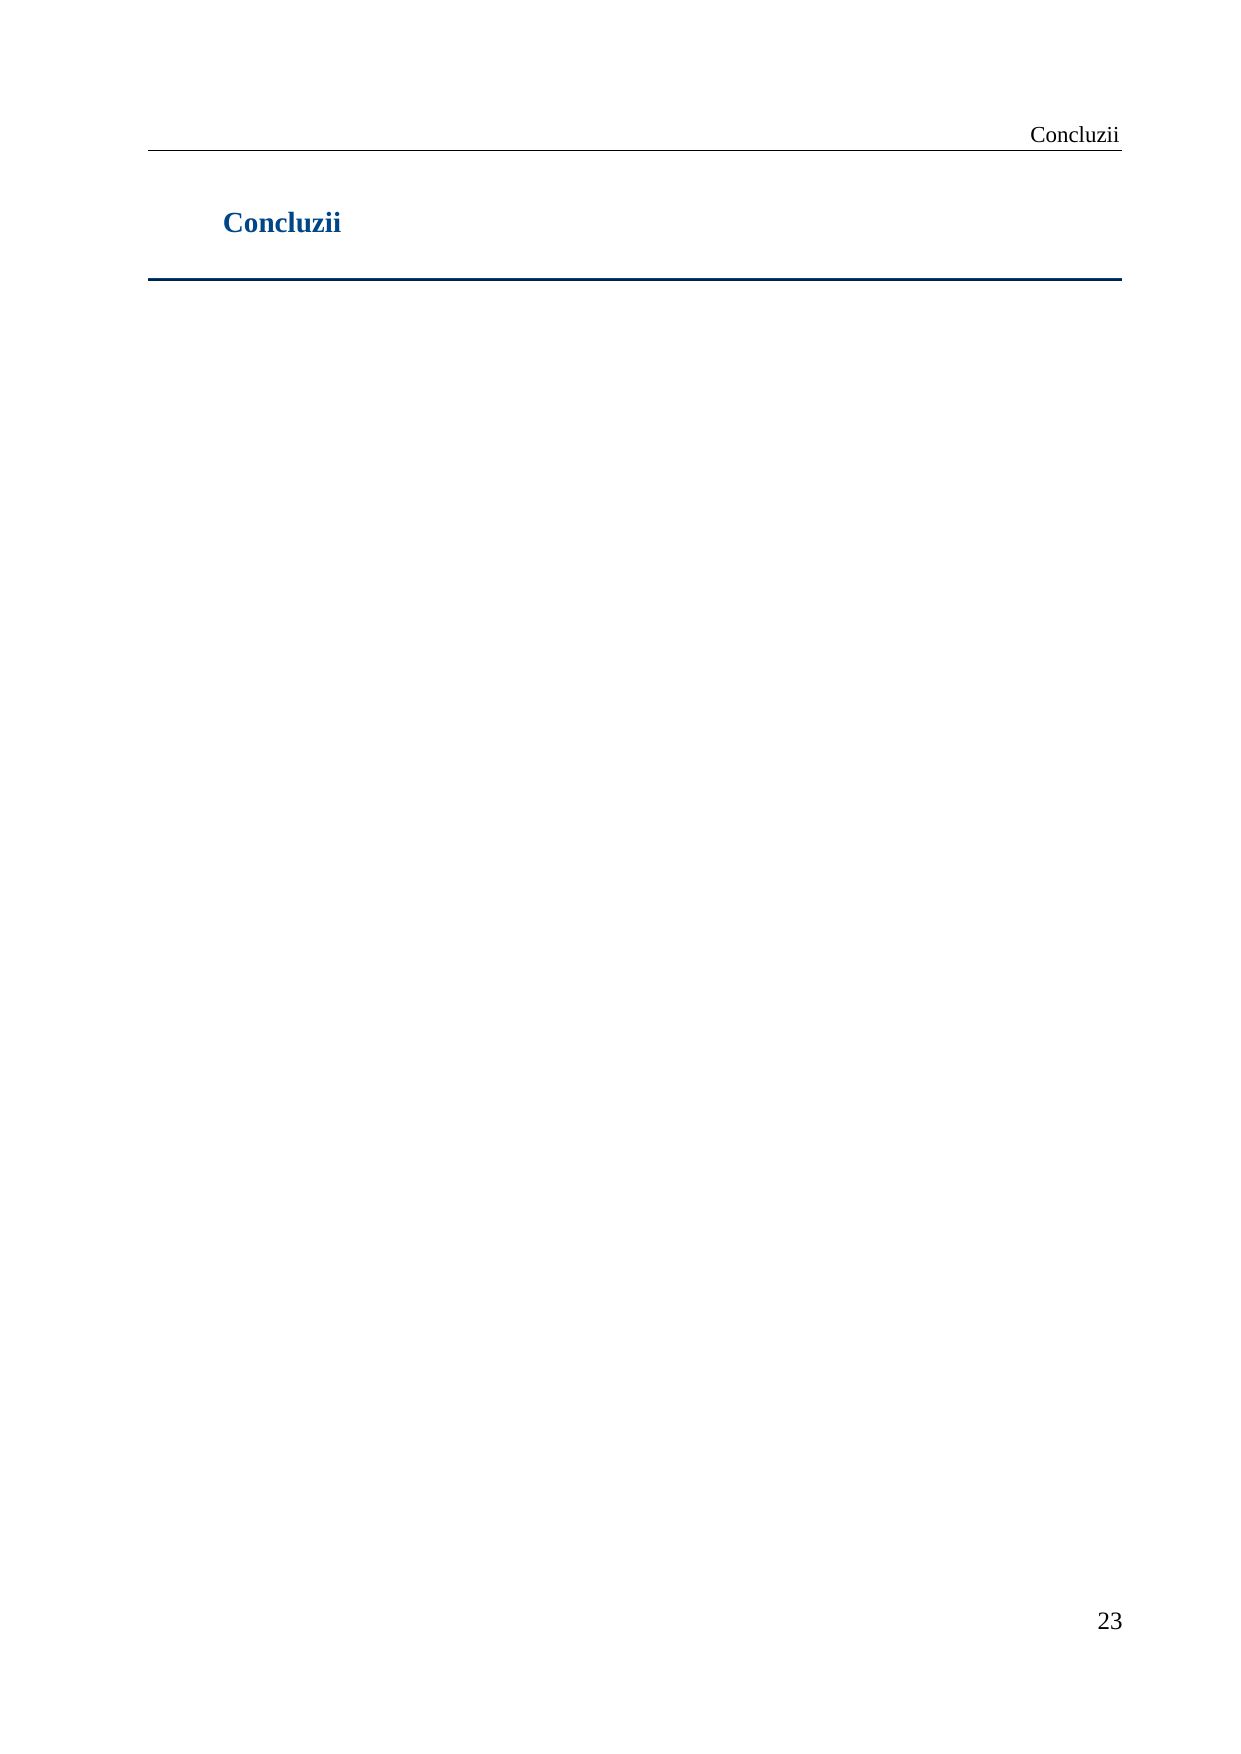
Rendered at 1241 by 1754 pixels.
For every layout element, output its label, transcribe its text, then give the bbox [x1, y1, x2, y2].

subtitle Concluzii [148, 205, 1122, 238]
